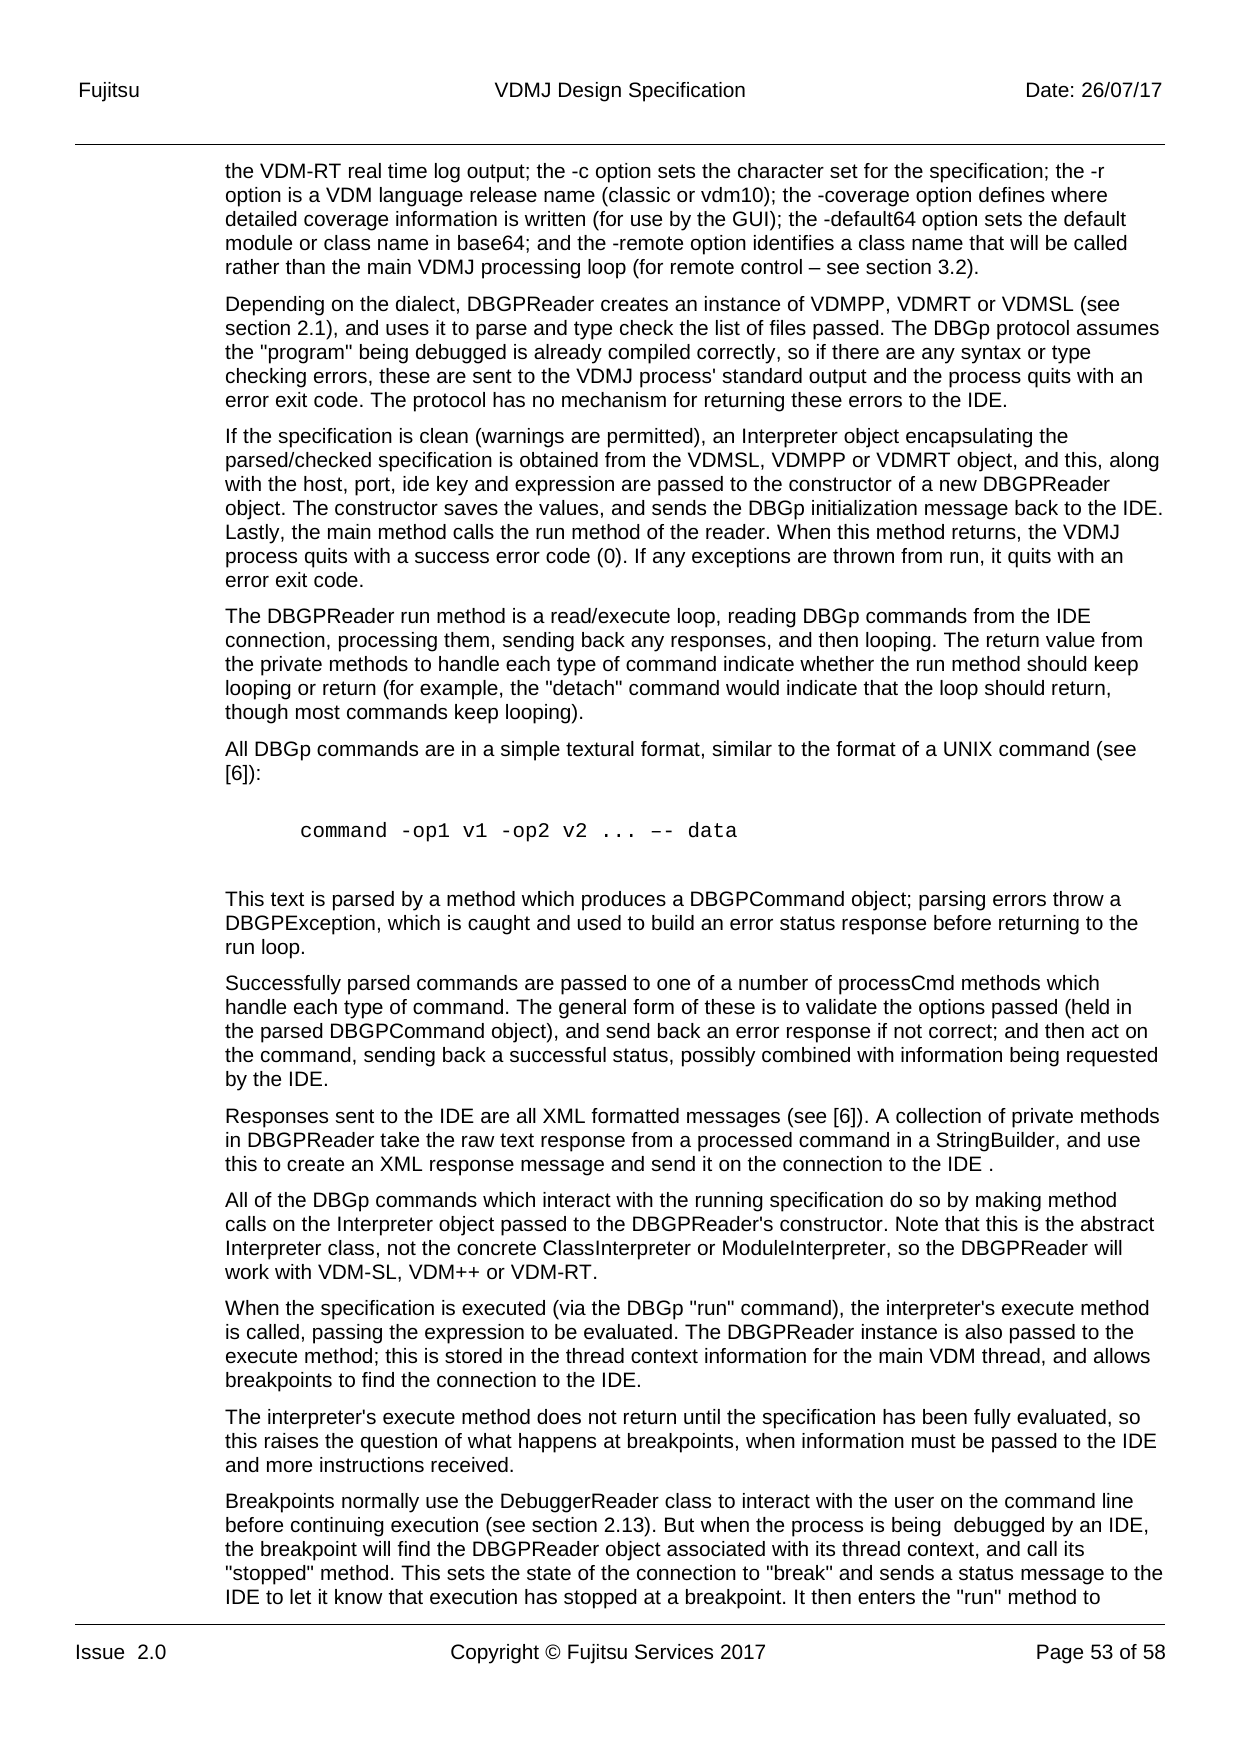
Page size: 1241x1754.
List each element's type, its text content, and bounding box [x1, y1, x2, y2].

text the VDM-RT real time log output; the -c option sets the character set for the specification; the -r option is a VDM language release name (classic or vdm10); the -coverage option defines where detailed coverage information is written (for use by the GUI); the -default64 option sets the default module or class name in base64; and the -remote option identifies a class name that will be called rather than the main VDMJ processing loop (for remote control – see section 3.2). [225, 160, 1165, 279]
text All DBGp commands are in a simple textural format, similar to the format of a UNIX command (see [6]): [225, 737, 1165, 785]
text Successfully parsed commands are passed to one of a number of processCmd methods which handle each type of command. The general form of these is to validate the options passed (held in the parsed DBGPCommand object), and send back an error response if not correct; and then act on the command, sending back a successful status, possibly combined with information being requested by the IDE. [225, 972, 1165, 1091]
text If the specification is clean (warnings are permitted), an Interpreter object encapsulating the parsed/checked specification is obtained from the VDMSL, VDMPP or VDMRT object, and this, along with the host, port, ide key and expression are passed to the constructor of a new DBGPReader object. The constructor saves the values, and sends the DBGp initialization message back to the IDE. Lastly, the main method calls the run method of the reader. When this method returns, the VDMJ process quits with a success error code (0). If any exceptions are thrown from run, it quits with an error exit code. [225, 424, 1165, 592]
text command -op1 v1 -op2 v2 ... –- data [225, 820, 1165, 842]
text This text is parsed by a method which produces a DBGPCommand object; parsing errors throw a DBGPException, which is caught and used to build an error status response before returning to the run loop. [225, 887, 1165, 959]
text The DBGPReader run method is a read/execute loop, reading DBGp commands from the IDE connection, processing them, sending back any responses, and then looping. The return value from the private methods to handle each type of command indicate whether the run method should keep looping or return (for example, the "detach" command would indicate that the loop should return, though most commands keep looping). [225, 604, 1165, 724]
text All of the DBGp commands which interact with the running specification do so by making method calls on the Interpreter object passed to the DBGPReader's constructor. Note that this is the abstract Interpreter class, not the concrete ClassInterpreter or ModuleInterpreter, so the DBGPReader will work with VDM-SL, VDM++ or VDM-RT. [225, 1188, 1165, 1284]
text Breakpoints normally use the DebuggerReader class to interact with the user on the command line before continuing execution (see section 2.13). But when the process is being debugged by an IDE, the breakpoint will find the DBGPReader object associated with its thread context, and call its "stopped" method. This sets the state of the connection to "break" and sends a status message to the IDE to let it know that execution has stopped at a breakpoint. It then enters the "run" method to [225, 1489, 1165, 1609]
text When the specification is executed (via the DBGp "run" command), the interpreter's execute method is called, passing the expression to be evaluated. The DBGPReader instance is also passed to the execute method; this is stored in the thread context information for the main VDM thread, and allows breakpoints to find the connection to the IDE. [225, 1297, 1165, 1392]
text Responses sent to the IDE are all XML formatted messages (see [6]). A collection of private methods in DBGPReader take the raw text response from a processed command in a StringBuilder, and use this to create an XML response message and send it on the connection to the IDE . [225, 1104, 1165, 1176]
text Depending on the dialect, DBGPReader creates an instance of VDMPP, VDMRT or VDMSL (see section 2.1), and uses it to parse and type check the list of files passed. The DBGp protocol assumes the "program" being debugged is already compiled correctly, so if there are any syntax or type checking errors, these are sent to the VDMJ process' standard output and the process quits with an error exit code. The protocol has no mechanism for returning these errors to the IDE. [225, 292, 1165, 412]
text The interpreter's execute method does not return until the specification has been fully evaluated, so this raises the question of what happens at breakpoints, when information must be passed to the IDE and more instructions received. [225, 1405, 1165, 1477]
